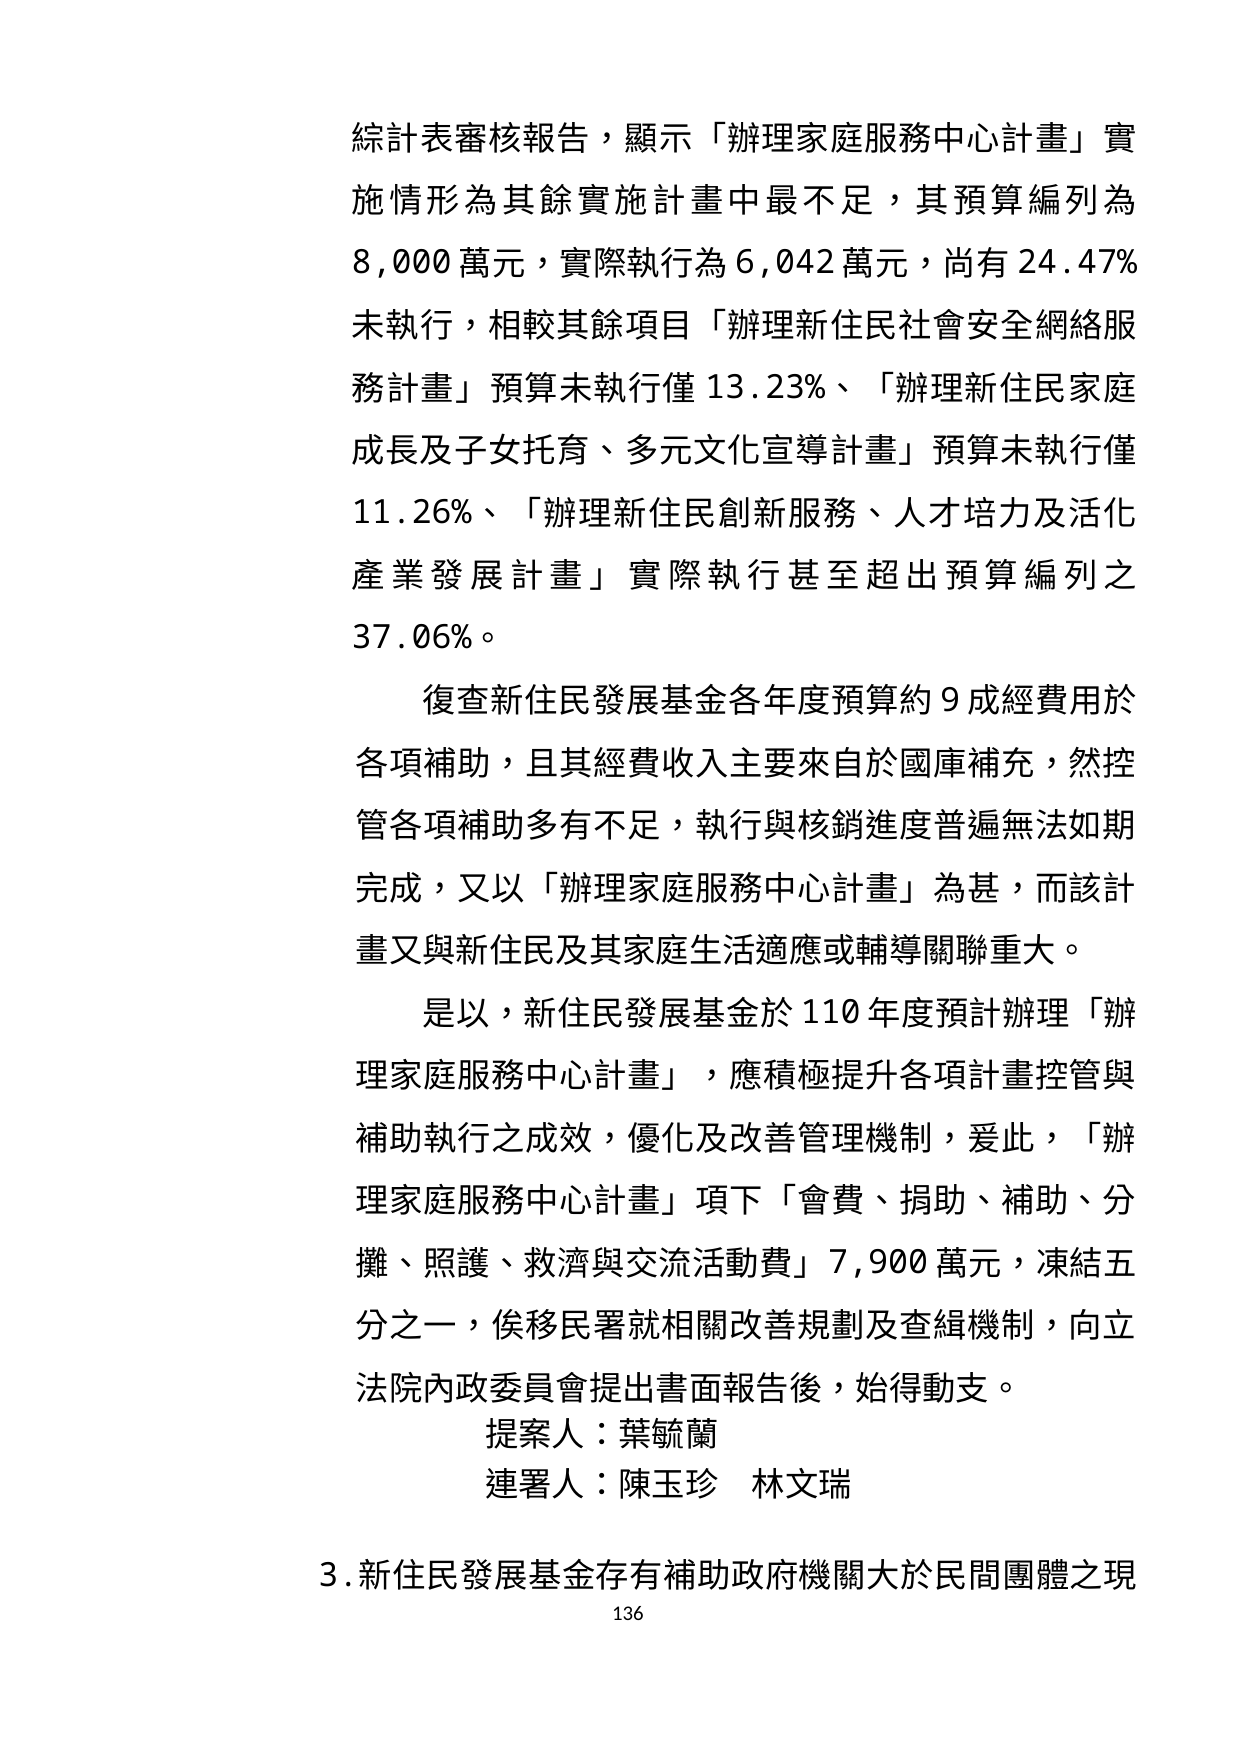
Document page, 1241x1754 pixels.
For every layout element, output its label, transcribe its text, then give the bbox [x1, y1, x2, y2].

text 綜計表審核報告，顯示「辦理家庭服務中心計畫」實施情形為其餘實施計畫中最不足，其預算編列為8,000萬元，實際執行為6,042萬元，尚有24.47%未執行，相較其餘項目「辦理新住民社會安全網絡服務計畫」預算未執行僅13.23%、「辦理新住民家庭成長及子女托育、多元文化宣導計畫」預算未執行僅11.26%、「辦理新住民創新服務、人才培力及活化產業發展計畫」實際執行甚至超出預算編列之37.06%。 [318, 94, 1137, 657]
text 連署人：陳玉珍 林文瑞 [118, 1457, 1138, 1507]
text 3.新住民發展基金存有補助政府機關大於民間團體之現 [318, 1532, 1137, 1594]
text 是以，新住民發展基金於110年度預計辦理「辦理家庭服務中心計畫」，應積極提升各項計畫控管與補助執行之成效，優化及改善管理機制，爰此，「辦理家庭服務中心計畫」項下「會費、捐助、補助、分攤、照護、救濟與交流活動費」7,900萬元，凍結五分之一，俟移民署就相關改善規劃及查緝機制，向立法院內政委員會提出書面報告後，始得動支。 [356, 969, 1137, 1407]
text 復查新住民發展基金各年度預算約9成經費用於各項補助，且其經費收入主要來自於國庫補充，然控管各項補助多有不足，執行與核銷進度普遍無法如期完成，又以「辦理家庭服務中心計畫」為甚，而該計畫又與新住民及其家庭生活適應或輔導關聯重大。 [356, 657, 1137, 969]
text 提案人：葉毓蘭 [118, 1407, 1138, 1457]
